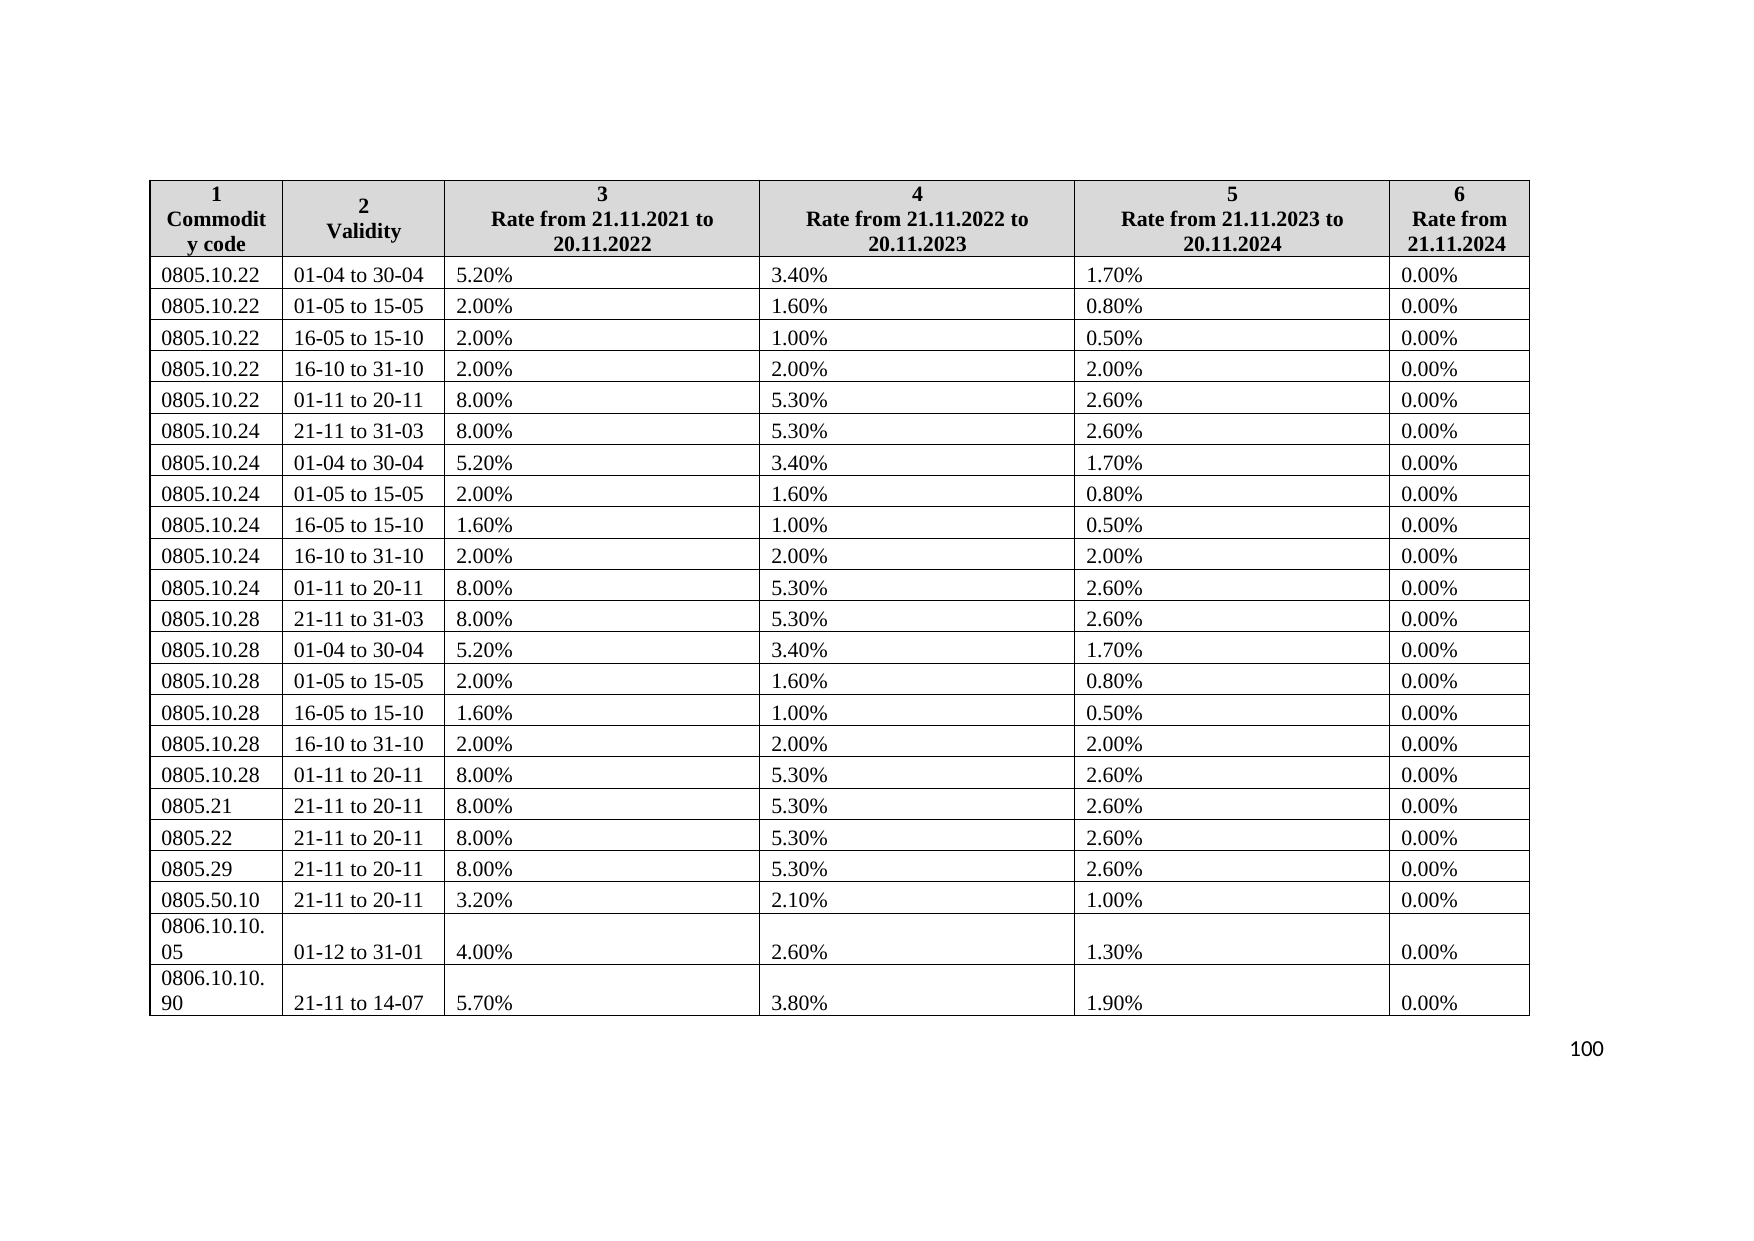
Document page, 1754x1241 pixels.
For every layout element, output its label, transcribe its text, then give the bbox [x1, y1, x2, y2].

table_cell 2.60% [1075, 570, 1389, 600]
table_cell 0805.10.28 [151, 726, 282, 756]
table_cell 5.30% [760, 789, 1074, 819]
table_cell 2.60% [1075, 382, 1389, 412]
table_cell 8.00% [445, 820, 759, 850]
table_cell 0805.10.22 [151, 320, 282, 350]
table_cell 1.60% [760, 289, 1074, 319]
table_cell 01-04 to 30-04 [283, 632, 444, 662]
table_cell 2.60% [760, 914, 1074, 964]
table_cell 2.60% [1075, 851, 1389, 881]
table_cell 0805.10.24 [151, 414, 282, 444]
table_cell 4.00% [445, 914, 759, 964]
table_cell 5.70% [445, 965, 759, 1015]
table_cell 5.30% [760, 820, 1074, 850]
table_cell 5.30% [760, 414, 1074, 444]
table_cell 0.50% [1075, 695, 1389, 725]
table_cell 5.30% [760, 570, 1074, 600]
table_cell 0.80% [1075, 476, 1389, 506]
table_cell 2.00% [760, 539, 1074, 569]
table_header 5 Rate from 21.11.2023 to 20.11.2024 [1075, 181, 1389, 256]
table_cell 21-11 to 20-11 [283, 820, 444, 850]
table_cell 0.00% [1390, 914, 1529, 964]
table_cell 0805.10.24 [151, 476, 282, 506]
table_cell 8.00% [445, 789, 759, 819]
table_cell 0.00% [1390, 965, 1529, 1015]
table_cell 0.00% [1390, 289, 1529, 319]
table_cell 21-11 to 31-03 [283, 601, 444, 631]
table_cell 1.00% [760, 507, 1074, 537]
table_cell 21-11 to 20-11 [283, 789, 444, 819]
table_cell 21-11 to 14-07 [283, 965, 444, 1015]
table_cell 0805.21 [151, 789, 282, 819]
table_cell 0.00% [1390, 757, 1529, 787]
table_cell 3.20% [445, 882, 759, 912]
table_cell 0805.22 [151, 820, 282, 850]
table_cell 01-11 to 20-11 [283, 382, 444, 412]
table_cell 2.00% [1075, 726, 1389, 756]
table_cell 0.80% [1075, 664, 1389, 694]
table_cell 16-10 to 31-10 [283, 351, 444, 381]
table_cell 1.90% [1075, 965, 1389, 1015]
table_cell 2.00% [445, 476, 759, 506]
table_cell 0805.10.22 [151, 257, 282, 287]
table_cell 16-10 to 31-10 [283, 726, 444, 756]
table_cell 0.00% [1390, 820, 1529, 850]
table_cell 0806.10.10.90 [151, 965, 282, 1015]
table_cell 0.00% [1390, 382, 1529, 412]
table_cell 8.00% [445, 851, 759, 881]
table_header 4 Rate from 21.11.2022 to 20.11.2023 [760, 181, 1074, 256]
table_cell 0.00% [1390, 351, 1529, 381]
table_cell 01-04 to 30-04 [283, 257, 444, 287]
table_cell 5.30% [760, 757, 1074, 787]
table_cell 2.00% [445, 289, 759, 319]
table_cell 0805.10.24 [151, 570, 282, 600]
table_cell 3.40% [760, 632, 1074, 662]
table_cell 0.00% [1390, 789, 1529, 819]
table_cell 5.30% [760, 851, 1074, 881]
table_cell 0805.50.10 [151, 882, 282, 912]
table_cell 2.00% [445, 320, 759, 350]
table_cell 0.00% [1390, 539, 1529, 569]
table_cell 01-05 to 15-05 [283, 289, 444, 319]
table_cell 1.60% [760, 476, 1074, 506]
table_cell 0.00% [1390, 570, 1529, 600]
table_cell 5.20% [445, 632, 759, 662]
table_cell 5.20% [445, 257, 759, 287]
table_cell 16-05 to 15-10 [283, 695, 444, 725]
table_cell 0.00% [1390, 320, 1529, 350]
table_cell 1.70% [1075, 445, 1389, 475]
table_cell 0805.10.22 [151, 351, 282, 381]
table_cell 0805.10.28 [151, 664, 282, 694]
table_cell 8.00% [445, 382, 759, 412]
table_cell 21-11 to 20-11 [283, 882, 444, 912]
table_cell 2.00% [1075, 539, 1389, 569]
table_cell 2.60% [1075, 414, 1389, 444]
table_cell 0.00% [1390, 664, 1529, 694]
table_cell 01-12 to 31-01 [283, 914, 444, 964]
table_cell 0.00% [1390, 882, 1529, 912]
table_cell 1.70% [1075, 632, 1389, 662]
table_cell 0805.10.24 [151, 445, 282, 475]
table_cell 5.20% [445, 445, 759, 475]
table_cell 1.60% [445, 695, 759, 725]
table_cell 0805.10.22 [151, 382, 282, 412]
table_header 1 Commodity code [151, 181, 282, 256]
table_cell 0806.10.10.05 [151, 914, 282, 964]
table_cell 1.30% [1075, 914, 1389, 964]
table_cell 01-11 to 20-11 [283, 570, 444, 600]
table_cell 2.00% [445, 351, 759, 381]
table_cell 01-05 to 15-05 [283, 476, 444, 506]
table_cell 0.00% [1390, 414, 1529, 444]
table_cell 8.00% [445, 414, 759, 444]
table_cell 2.60% [1075, 757, 1389, 787]
table_cell 2.60% [1075, 601, 1389, 631]
table_cell 2.00% [1075, 351, 1389, 381]
table_cell 01-11 to 20-11 [283, 757, 444, 787]
table_cell 0.00% [1390, 726, 1529, 756]
table_cell 16-10 to 31-10 [283, 539, 444, 569]
table_cell 2.00% [445, 664, 759, 694]
table_header 3 Rate from 21.11.2021 to 20.11.2022 [445, 181, 759, 256]
table_cell 8.00% [445, 601, 759, 631]
table_cell 1.60% [760, 664, 1074, 694]
table_cell 2.00% [445, 539, 759, 569]
table_cell 01-04 to 30-04 [283, 445, 444, 475]
table_cell 8.00% [445, 757, 759, 787]
table_cell 0.50% [1075, 320, 1389, 350]
table_cell 3.80% [760, 965, 1074, 1015]
table_cell 0.00% [1390, 445, 1529, 475]
table_cell 0.00% [1390, 476, 1529, 506]
table_cell 1.00% [760, 695, 1074, 725]
table_cell 0805.10.24 [151, 507, 282, 537]
table_cell 2.00% [760, 726, 1074, 756]
table_cell 2.10% [760, 882, 1074, 912]
table_cell 1.00% [1075, 882, 1389, 912]
table_cell 0805.10.22 [151, 289, 282, 319]
table_cell 5.30% [760, 382, 1074, 412]
table_cell 0.00% [1390, 695, 1529, 725]
table_cell 2.00% [445, 726, 759, 756]
table_cell 0805.10.28 [151, 757, 282, 787]
table_cell 5.30% [760, 601, 1074, 631]
table_header 6 Rate from 21.11.2024 [1390, 181, 1529, 256]
table_cell 1.70% [1075, 257, 1389, 287]
table_cell 0.00% [1390, 507, 1529, 537]
table_cell 0805.10.24 [151, 539, 282, 569]
table_cell 0.80% [1075, 289, 1389, 319]
table_cell 21-11 to 20-11 [283, 851, 444, 881]
table_cell 16-05 to 15-10 [283, 507, 444, 537]
table_cell 0805.29 [151, 851, 282, 881]
table_cell 0.00% [1390, 851, 1529, 881]
table_cell 3.40% [760, 445, 1074, 475]
table_cell 0805.10.28 [151, 601, 282, 631]
table_cell 0.00% [1390, 632, 1529, 662]
table_cell 2.60% [1075, 789, 1389, 819]
table_cell 21-11 to 31-03 [283, 414, 444, 444]
table_cell 1.60% [445, 507, 759, 537]
table_cell 0.50% [1075, 507, 1389, 537]
table_cell 8.00% [445, 570, 759, 600]
table_cell 2.00% [760, 351, 1074, 381]
table_cell 0.00% [1390, 601, 1529, 631]
table_cell 01-05 to 15-05 [283, 664, 444, 694]
table_cell 1.00% [760, 320, 1074, 350]
table_cell 0.00% [1390, 257, 1529, 287]
table_cell 0805.10.28 [151, 632, 282, 662]
table_cell 0805.10.28 [151, 695, 282, 725]
table_cell 3.40% [760, 257, 1074, 287]
table_header 2 Validity [283, 181, 444, 256]
table_cell 16-05 to 15-10 [283, 320, 444, 350]
table_cell 2.60% [1075, 820, 1389, 850]
